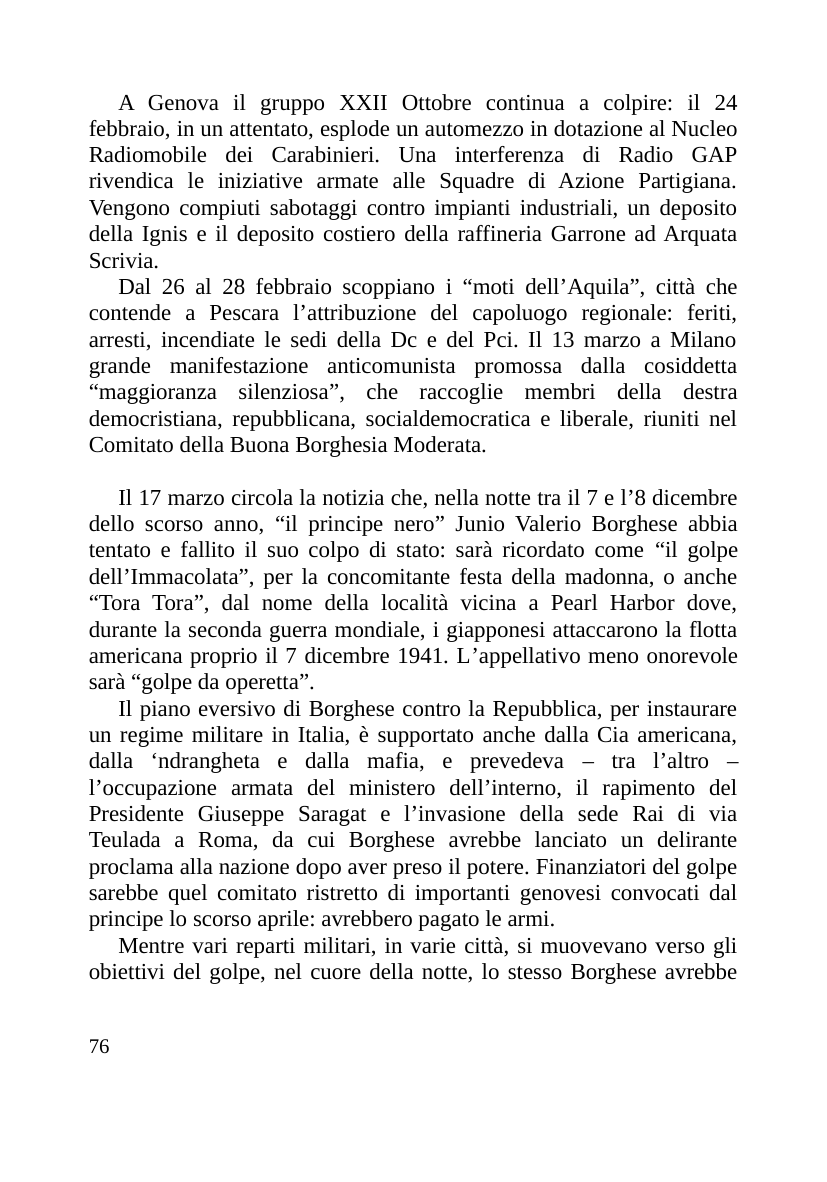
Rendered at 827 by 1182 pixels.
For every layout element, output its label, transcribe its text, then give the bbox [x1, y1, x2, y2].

text Il piano eversivo di Borghese contro la Repubblica, per instaurare un regime militare in Italia, è supportato anche dalla Cia americana, dalla ‘ndrangheta e dalla mafia, e prevedeva – tra l’altro – l’occupazione armata del ministero dell’interno, il rapimento del Presidente Giuseppe Saragat e l’invasione della sede Rai di via Teulada a Roma, da cui Borghese avrebbe lanciato un delirante proclama alla nazione dopo aver preso il potere. Finanziatori del golpe sarebbe quel comitato ristretto di importanti genovesi convocati dal principe lo scorso aprile: avrebbero pagato le armi. [88, 695, 738, 932]
text Dal 26 al 28 febbraio scoppiano i “moti dell’Aquila”, città che contende a Pescara l’attribuzione del capoluogo regionale: feriti, arresti, incendiate le sedi della Dc e del Pci. Il 13 marzo a Milano grande manifestazione anticomunista promossa dalla cosiddetta “maggioranza silenziosa”, che raccoglie membri della destra democristiana, repubblicana, socialdemocratica e liberale, riuniti nel Comitato della Buona Borghesia Moderata. [88, 273, 738, 457]
text Mentre vari reparti militari, in varie città, si muovevano verso gli obiettivi del golpe, nel cuore della notte, lo stesso Borghese avrebbe [88, 932, 738, 984]
text Il 17 marzo circola la notizia che, nella notte tra il 7 e l’8 dicembre dello scorso anno, “il principe nero” Junio Valerio Borghese abbia tentato e fallito il suo colpo di stato: sarà ricordato come “il golpe dell’Immacolata”, per la concomitante festa della madonna, o anche “Tora Tora”, dal nome della località vicina a Pearl Harbor dove, durante la seconda guerra mondiale, i giapponesi attaccarono la flotta americana proprio il 7 dicembre 1941. L’appellativo meno onorevole sarà “golpe da operetta”. [88, 484, 738, 695]
text A Genova il gruppo XXII Ottobre continua a colpire: il 24 febbraio, in un attentato, esplode un automezzo in dotazione al Nucleo Radiomobile dei Carabinieri. Una interferenza di Radio GAP rivendica le iniziative armate alle Squadre di Azione Partigiana. Vengono compiuti sabotaggi contro impianti industriali, un deposito della Ignis e il deposito costiero della raffineria Garrone ad Arquata Scrivia. [88, 88, 738, 273]
